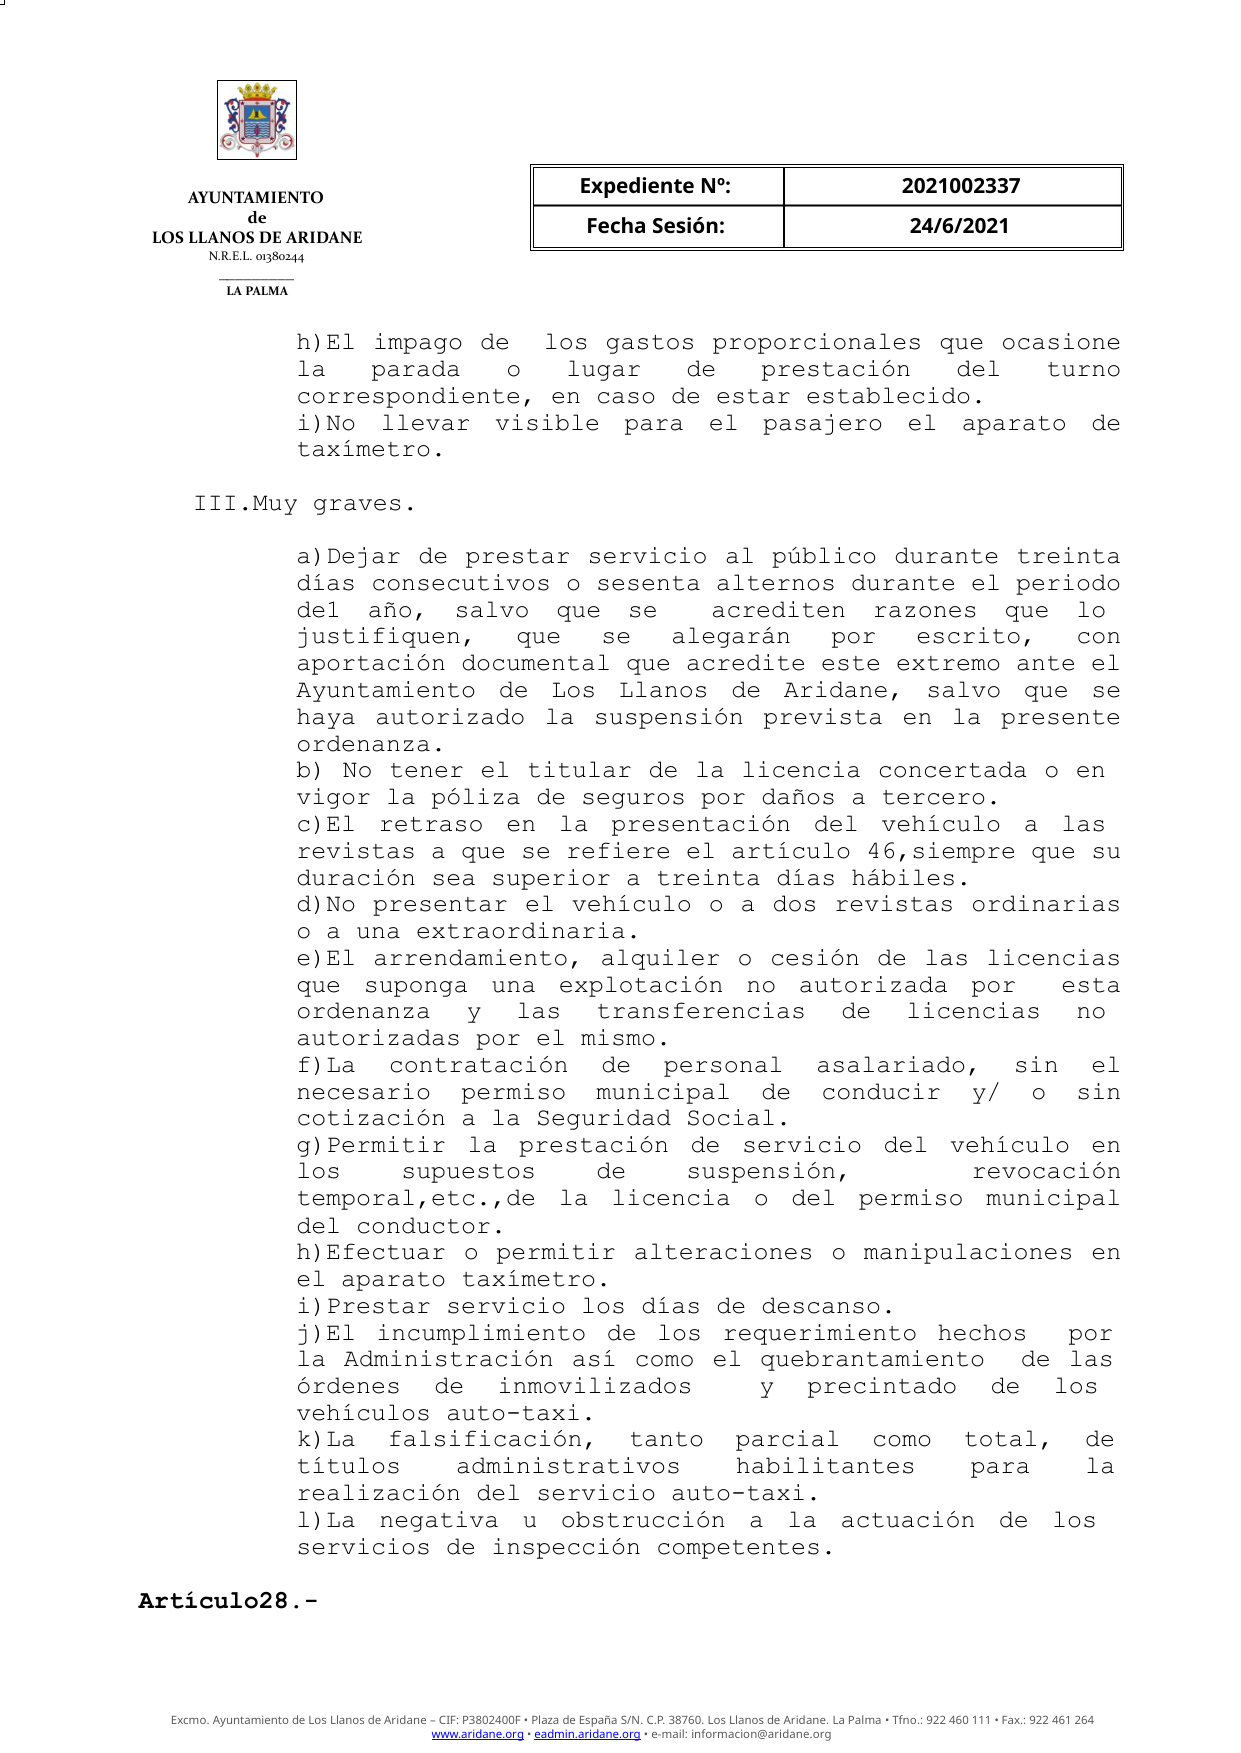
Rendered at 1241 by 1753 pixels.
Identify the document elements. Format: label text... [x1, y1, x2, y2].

picture [218, 81, 296, 159]
text e)El arrendamiento, alquiler o cesión de las licencias [296, 942, 1146, 971]
text la Administración así como el quebrantamiento de las [296, 1345, 1146, 1372]
text títulos administrativos habilitantes para la [296, 1452, 1140, 1479]
text LA PALMA [226, 286, 317, 298]
text j)El incumplimiento de los requerimiento hechos por [296, 1319, 1146, 1345]
text de1 año, salvo que se acrediten razones que lo [296, 596, 1146, 622]
text Artículo28.- [139, 1586, 344, 1614]
text g)Permitir la prestación de servicio del vehículo en [296, 1130, 1146, 1158]
text días consecutivos o sesenta alternos durante el periodo [296, 568, 1146, 596]
text LOS LLANOS DE ARIDANE [152, 230, 387, 247]
text i)No llevar visible para el pasajero el aparato de [296, 408, 1146, 435]
text i)Prestar servicio los días de descanso. [296, 1292, 1146, 1319]
text necesario permiso municipal de conducir y/ o sin [296, 1078, 1146, 1104]
text l)La negativa u obstrucción a la actuación de los [296, 1506, 1140, 1533]
text los supuestos de suspensión, [296, 1156, 876, 1183]
text h)El impago de los gastos proporcionales que ocasione [296, 327, 1146, 355]
text ________ [226, 266, 317, 282]
picture [531, 165, 1123, 250]
text servicios de inspección competentes. [296, 1533, 1140, 1560]
text _ [219, 266, 226, 279]
text autorizadas por el mismo. [296, 1024, 1146, 1049]
text revistas a que se refiere el artículo 46,siempre que su [296, 837, 1146, 863]
text taxímetro. [296, 435, 1146, 462]
text justifiquen, que se alegarán por escrito, con [296, 622, 1146, 649]
text d)No presentar el vehículo o a dos revistas ordinarias [296, 890, 1146, 917]
text Fecha Sesión: [586, 214, 761, 239]
text aportación documental que acredite este extremo ante el [296, 649, 1146, 676]
text b) No tener el titular de la licencia concertada o en [296, 757, 1146, 783]
text el aparato taxímetro. [296, 1265, 1146, 1292]
text N.R.E.L. 01380244 [208, 250, 327, 262]
text _ [317, 266, 327, 282]
text III.Muy graves. [193, 487, 1146, 516]
text duración sea superior a treinta días hábiles. [296, 863, 1146, 890]
text c)El retraso en la presentación del vehículo a las [296, 810, 1146, 837]
text Excmo. Ayuntamiento de Los Llanos de Aridane – CIF: P3802400F • Plaza de España S/N. C.P. 38760. Los Llanos de Aridane. La Palma • Tfno.: 922 460 111 • Fax.: 922 461 264 [171, 1713, 1095, 1727]
text de [247, 210, 387, 227]
text vigor la póliza de seguros por daños a tercero. [296, 783, 1146, 810]
text haya autorizado la suspensión prevista en la presente [296, 703, 1146, 730]
text Expediente Nº: [579, 173, 761, 198]
text y precintado de los [759, 1371, 1123, 1399]
text la parada o lugar de prestación del turno [296, 355, 1146, 382]
text 24/6/2021 [909, 214, 1059, 239]
text vehículos auto-taxi. [296, 1399, 717, 1424]
text realización del servicio auto-taxi. [296, 1479, 1140, 1506]
text que suponga una explotación no autorizada por esta [296, 971, 1146, 997]
text cotización a la Seguridad Social. [296, 1104, 1146, 1130]
text www.aridane.org • eadmin.aridane.org • e-mail: informacion@aridane.org [431, 1727, 1095, 1741]
text temporal,etc.,de la licencia o del permiso municipal [296, 1183, 1146, 1212]
text a)Dejar de prestar servicio al público durante treinta [296, 541, 1146, 568]
text Ayuntamiento de Los Llanos de Aridane, salvo que se [296, 676, 1146, 703]
text f)La contratación de personal asalariado, sin el [296, 1049, 1146, 1078]
text AYUNTAMIENTO [188, 190, 387, 207]
text del conductor. [296, 1212, 1146, 1237]
text 2021002337 [902, 173, 1059, 198]
text ordenanza. [296, 730, 1146, 757]
text ordenanza y las transferencias de licencias no [296, 997, 1146, 1024]
text revocación [971, 1156, 1146, 1183]
text o a una extraordinaria. [296, 917, 1146, 942]
text k)La falsificación, tanto parcial como total, de [296, 1424, 1140, 1452]
text correspondiente, en caso de estar establecido. [296, 382, 1146, 408]
text órdenes de inmovilizados [296, 1371, 717, 1399]
text h)Efectuar o permitir alteraciones o manipulaciones en [296, 1237, 1146, 1265]
